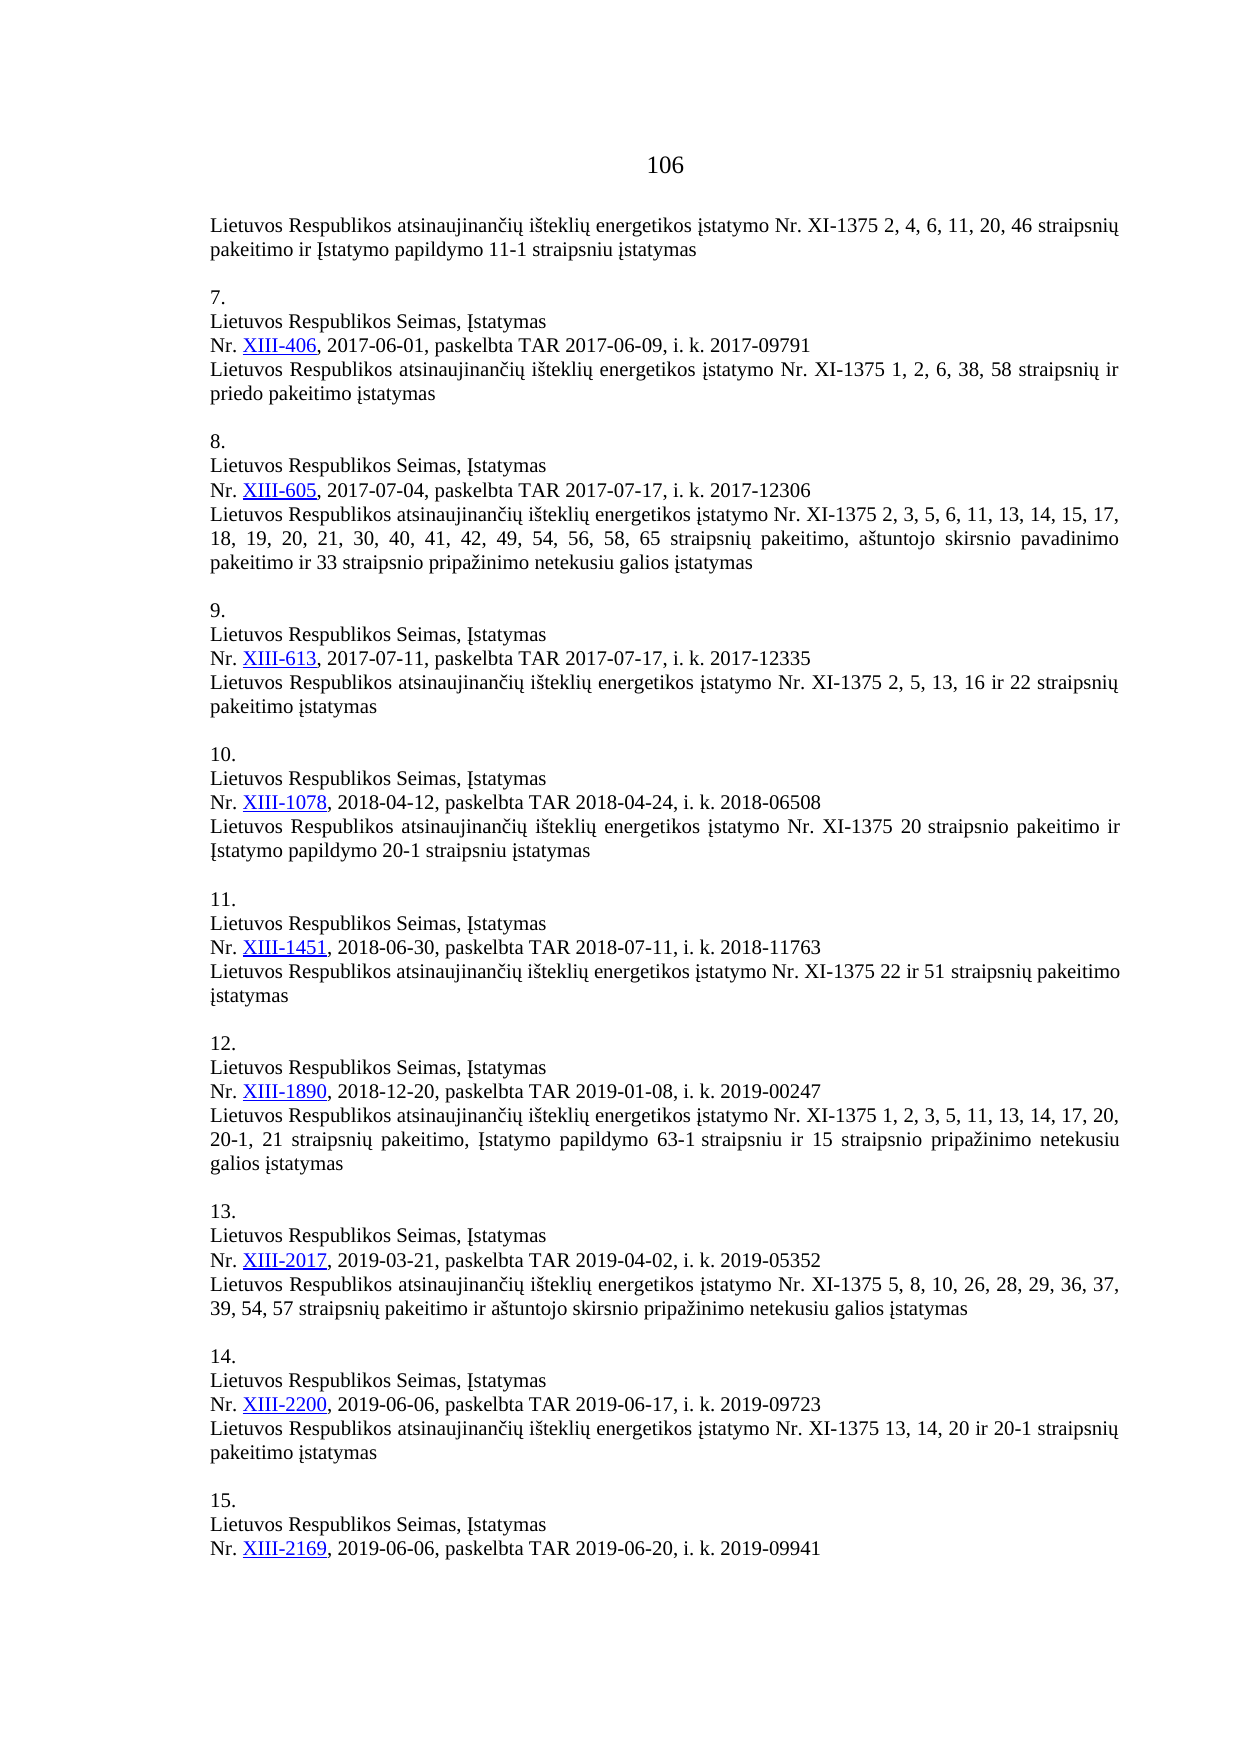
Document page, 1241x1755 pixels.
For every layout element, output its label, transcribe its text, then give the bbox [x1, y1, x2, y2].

text Lietuvos Respublikos atsinaujinančių išteklių energetikos įstatymo Nr. XI-1375 2, 5, 13, 16 ir 22 straipsnių pakeitimo įstatymas [210, 670, 1120, 718]
text Nr. XIII-1890, 2018-12-20, paskelbta TAR 2019-01-08, i. k. 2019-00247 [210, 1079, 1120, 1103]
text 12. [210, 1031, 1120, 1055]
text Lietuvos Respublikos Seimas, Įstatymas [210, 911, 1120, 935]
text Lietuvos Respublikos atsinaujinančių išteklių energetikos įstatymo Nr. XI-1375 2, 4, 6, 11, 20, 46 straipsnių pakeitimo ir Įstatymo papildymo 11-1 straipsniu įstatymas [210, 213, 1120, 261]
text Lietuvos Respublikos atsinaujinančių išteklių energetikos įstatymo Nr. XI-1375 13, 14, 20 ir 20-1 straipsnių pakeitimo įstatymas [210, 1416, 1120, 1464]
text Nr. XIII-613, 2017-07-11, paskelbta TAR 2017-07-17, i. k. 2017-12335 [210, 646, 1120, 670]
text 15. [210, 1488, 1120, 1512]
text 14. [210, 1344, 1120, 1368]
text Nr. XIII-2200, 2019-06-06, paskelbta TAR 2019-06-17, i. k. 2019-09723 [210, 1392, 1120, 1416]
text Lietuvos Respublikos atsinaujinančių išteklių energetikos įstatymo Nr. XI-1375 1, 2, 3, 5, 11, 13, 14, 17, 20, 20-1, 21 straipsnių pakeitimo, Įstatymo papildymo 63-1 straipsniu ir 15 straipsnio pripažinimo netekusiu galios įstatymas [210, 1103, 1120, 1175]
text Lietuvos Respublikos atsinaujinančių išteklių energetikos įstatymo Nr. XI-1375 5, 8, 10, 26, 28, 29, 36, 37, 39, 54, 57 straipsnių pakeitimo ir aštuntojo skirsnio pripažinimo netekusiu galios įstatymas [210, 1272, 1120, 1320]
text 9. [210, 598, 1120, 622]
text Nr. XIII-2017, 2019-03-21, paskelbta TAR 2019-04-02, i. k. 2019-05352 [210, 1247, 1120, 1272]
text Lietuvos Respublikos atsinaujinančių išteklių energetikos įstatymo Nr. XI-1375 2, 3, 5, 6, 11, 13, 14, 15, 17, 18, 19, 20, 21, 30, 40, 41, 42, 49, 54, 56, 58, 65 straipsnių pakeitimo, aštuntojo skirsnio pavadinimo pakeitimo ir 33 straipsnio pripažinimo netekusiu galios įstatymas [210, 502, 1120, 574]
text Nr. XIII-1078, 2018-04-12, paskelbta TAR 2018-04-24, i. k. 2018-06508 [210, 790, 1120, 814]
text Lietuvos Respublikos Seimas, Įstatymas [210, 309, 1120, 333]
text Lietuvos Respublikos Seimas, Įstatymas [210, 1223, 1120, 1247]
text Lietuvos Respublikos Seimas, Įstatymas [210, 1055, 1120, 1079]
text Nr. XIII-406, 2017-06-01, paskelbta TAR 2017-06-09, i. k. 2017-09791 [210, 333, 1120, 357]
text Nr. XIII-2169, 2019-06-06, paskelbta TAR 2019-06-20, i. k. 2019-09941 [210, 1536, 1120, 1560]
text Nr. XIII-605, 2017-07-04, paskelbta TAR 2017-07-17, i. k. 2017-12306 [210, 477, 1120, 502]
text 8. [210, 429, 1120, 453]
text 10. [210, 742, 1120, 766]
text 7. [210, 285, 1120, 309]
text Lietuvos Respublikos atsinaujinančių išteklių energetikos įstatymo Nr. XI-1375 22 ir 51 straipsnių pakeitimo įstatymas [210, 959, 1120, 1007]
text 13. [210, 1199, 1120, 1223]
text Lietuvos Respublikos atsinaujinančių išteklių energetikos įstatymo Nr. XI-1375 1, 2, 6, 38, 58 straipsnių ir priedo pakeitimo įstatymas [210, 357, 1120, 405]
text Lietuvos Respublikos atsinaujinančių išteklių energetikos įstatymo Nr. XI-1375 20 straipsnio pakeitimo ir Įstatymo papildymo 20-1 straipsniu įstatymas [210, 814, 1120, 862]
text 11. [210, 887, 1120, 911]
text Lietuvos Respublikos Seimas, Įstatymas [210, 622, 1120, 646]
text Lietuvos Respublikos Seimas, Įstatymas [210, 1512, 1120, 1536]
text Lietuvos Respublikos Seimas, Įstatymas [210, 766, 1120, 790]
text Nr. XIII-1451, 2018-06-30, paskelbta TAR 2018-07-11, i. k. 2018-11763 [210, 935, 1120, 959]
text Lietuvos Respublikos Seimas, Įstatymas [210, 453, 1120, 477]
text Lietuvos Respublikos Seimas, Įstatymas [210, 1368, 1120, 1392]
